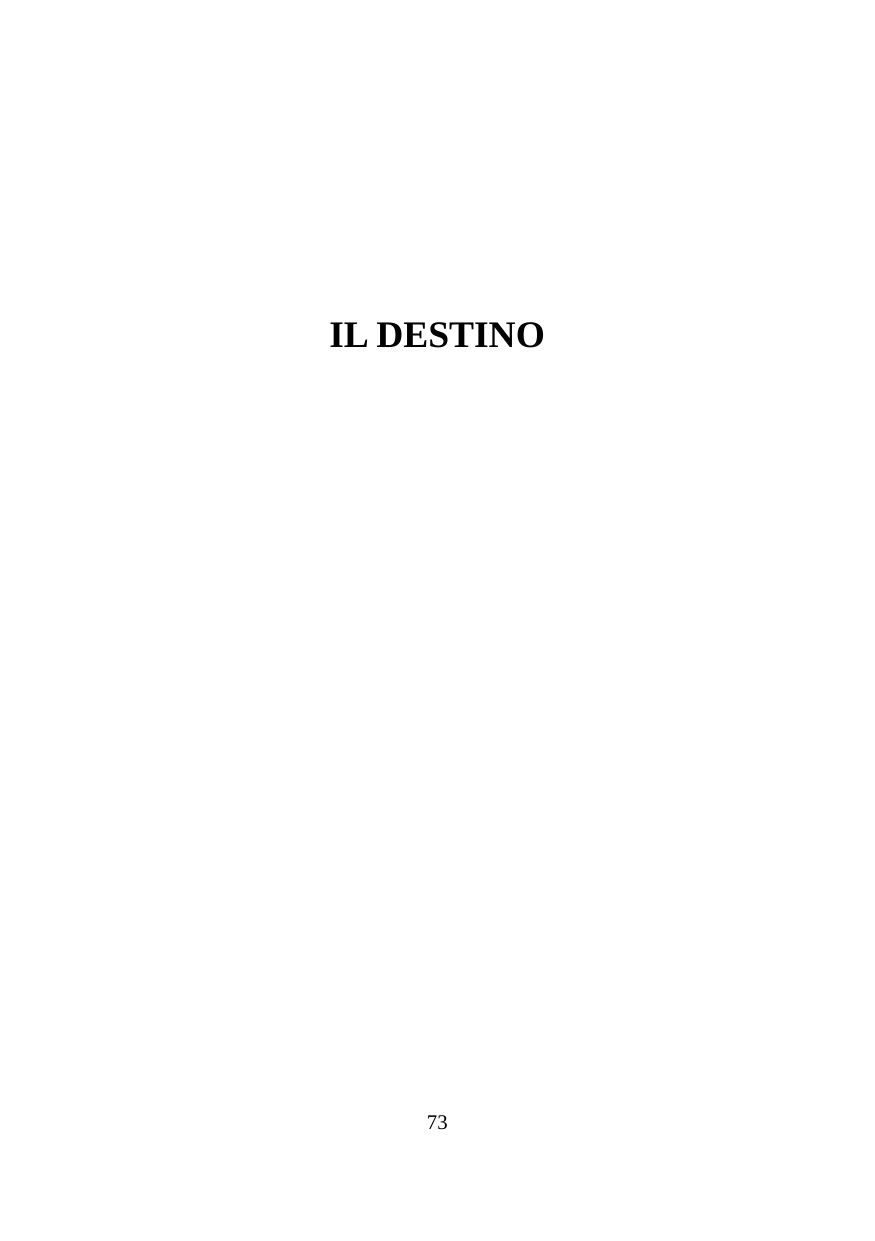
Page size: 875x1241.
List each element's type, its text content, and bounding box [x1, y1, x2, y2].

subtitle IL DESTINO [106, 313, 768, 356]
